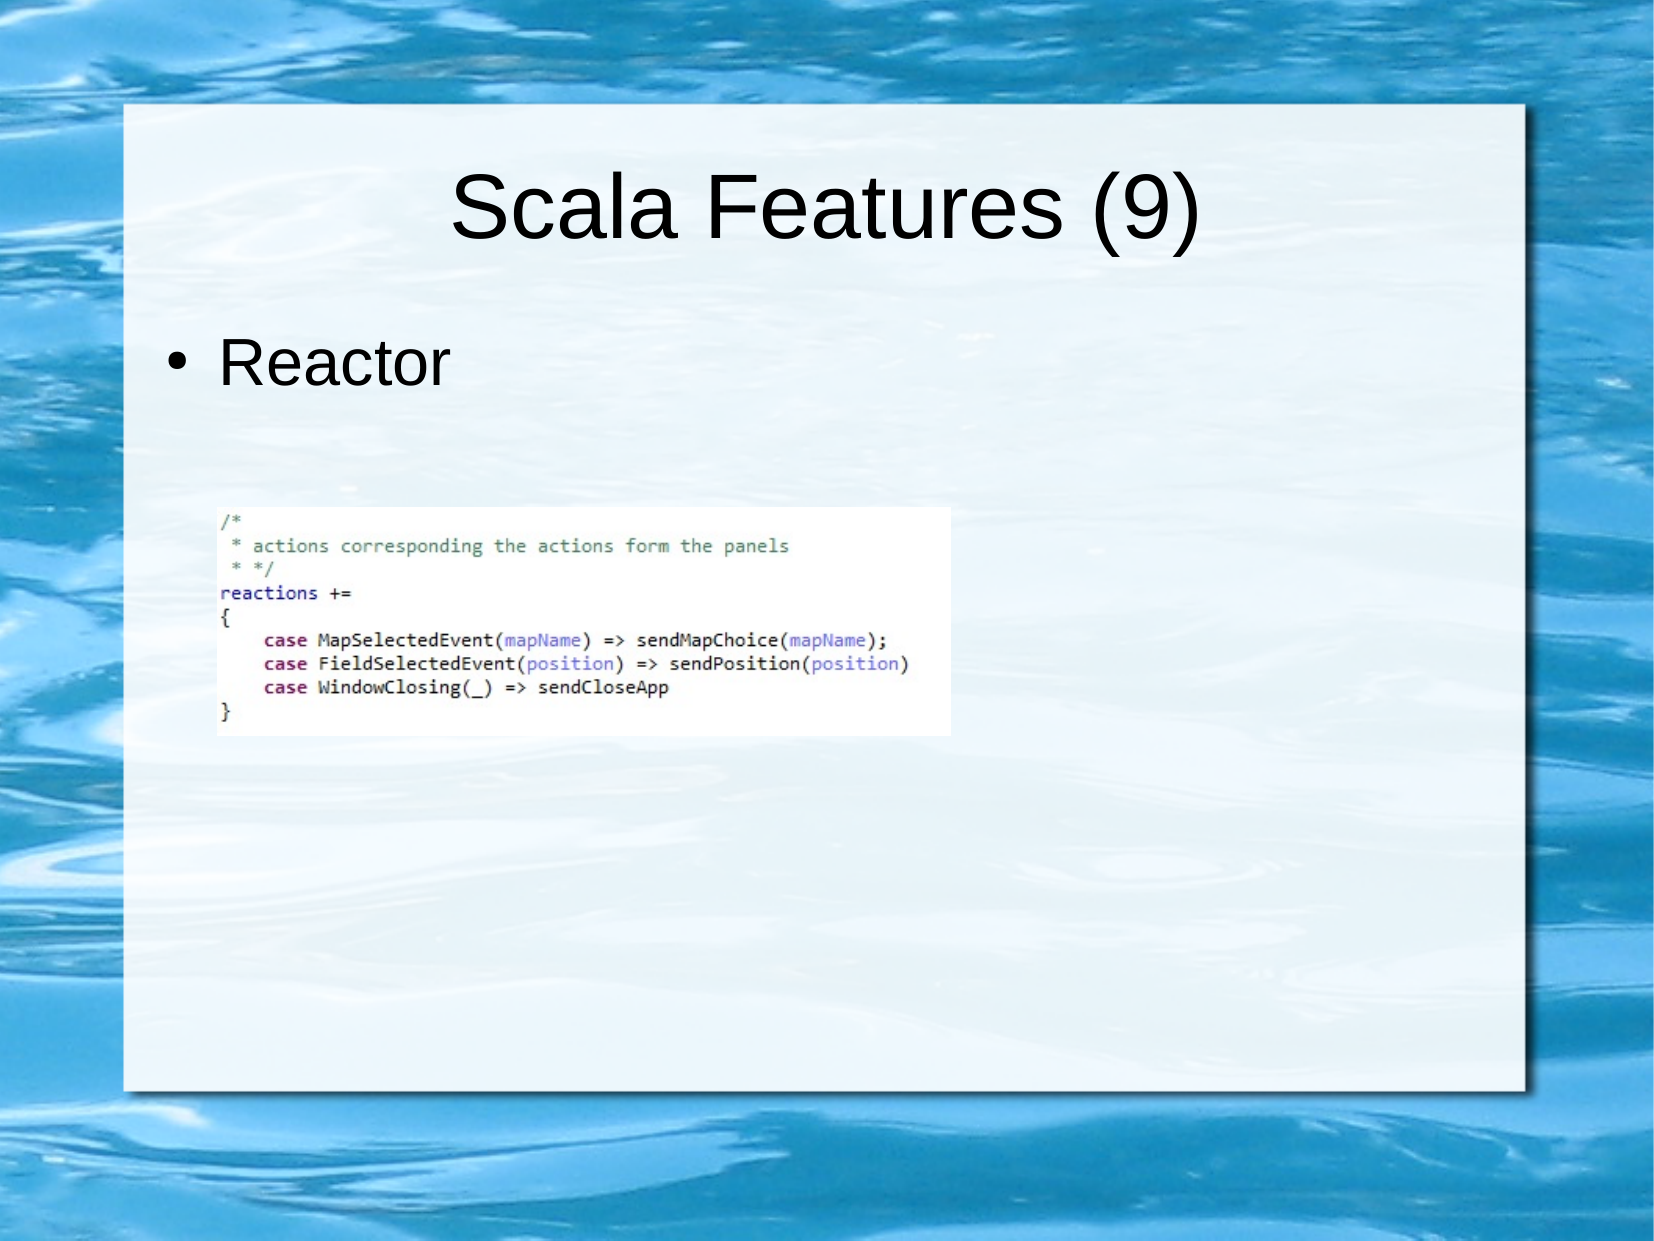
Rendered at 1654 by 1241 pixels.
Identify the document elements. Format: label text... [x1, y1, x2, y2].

list Reactor [147, 324, 1506, 1063]
title Scala Features (9) [147, 118, 1506, 296]
picture [0, 0, 1654, 1241]
